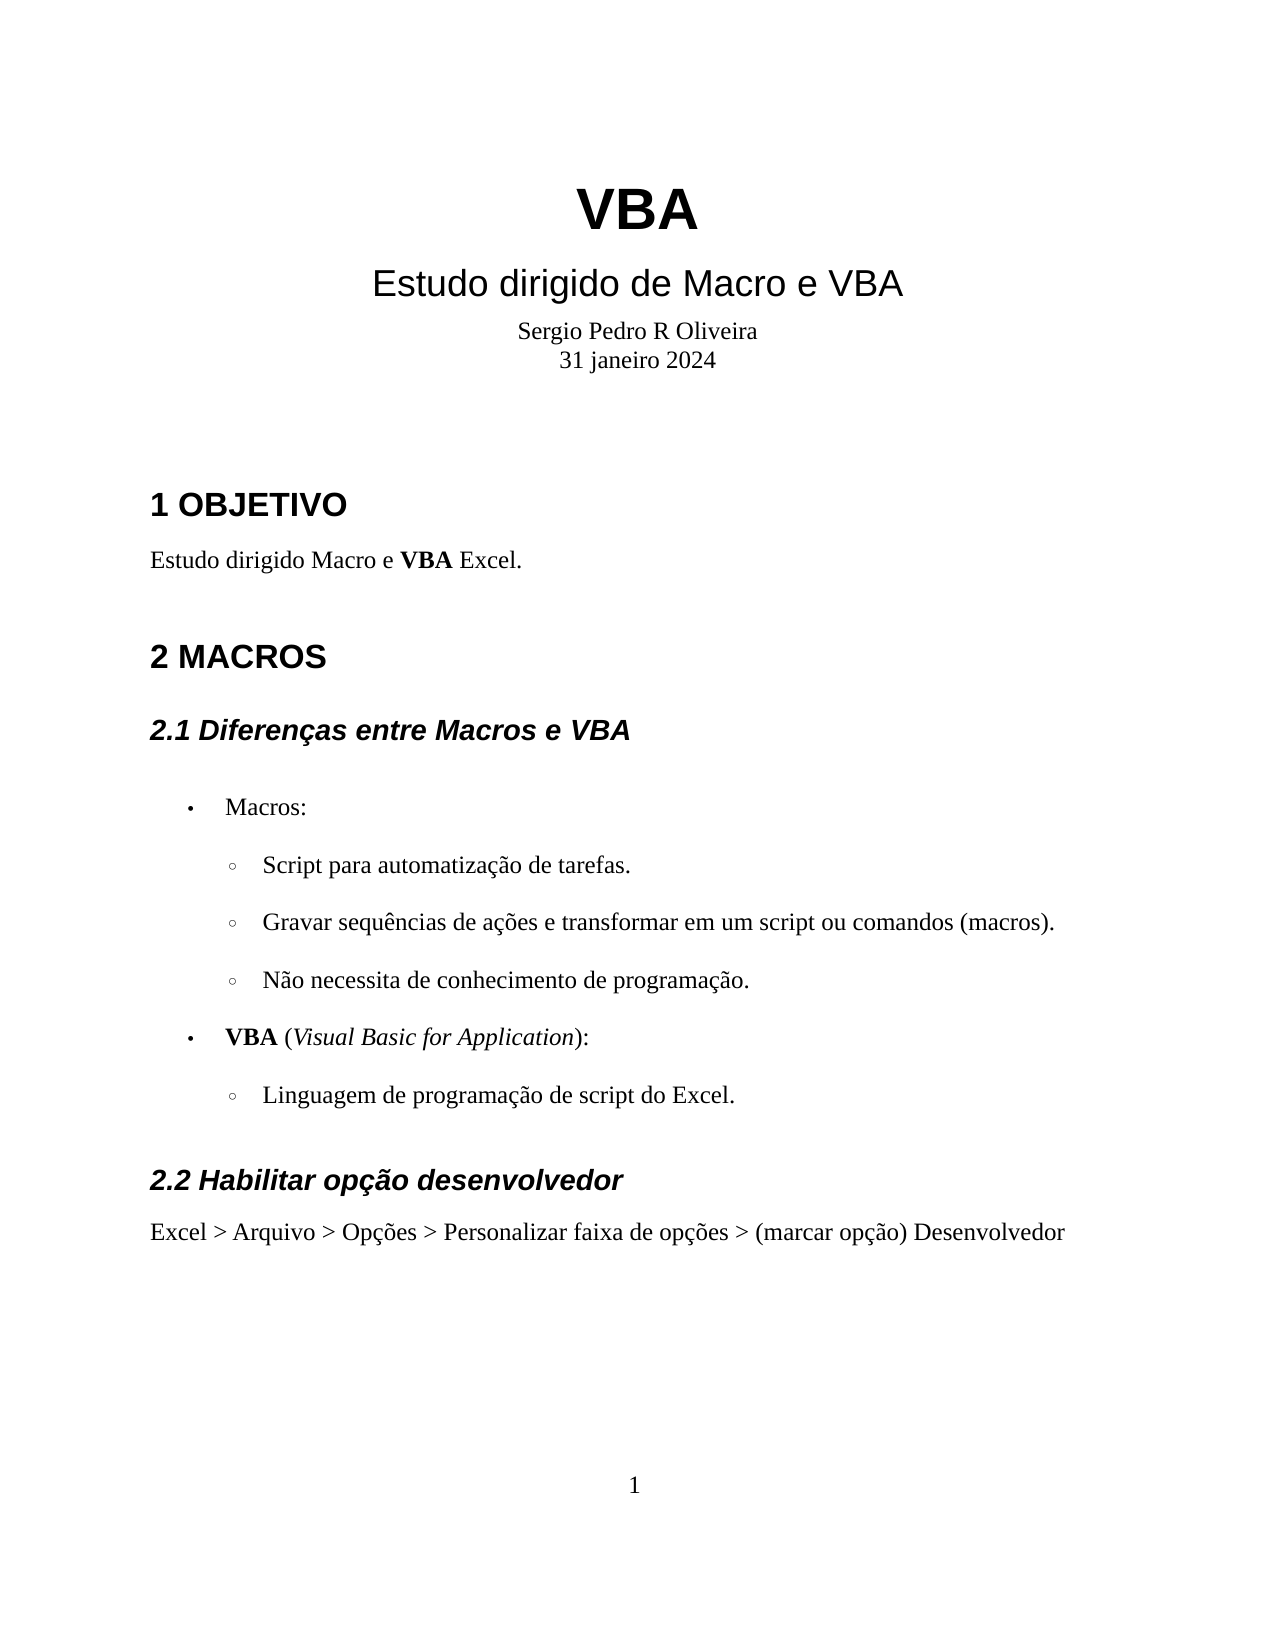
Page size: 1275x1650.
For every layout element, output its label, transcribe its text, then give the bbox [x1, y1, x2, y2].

text 31 janeiro 2024 [150, 345, 1125, 374]
subtitle 1 OBJETIVO [150, 485, 1125, 524]
list Linguagem de programação de script do Excel. [225, 1080, 1125, 1137]
subtitle Estudo dirigido de Macro e VBA [150, 261, 1125, 304]
list Macros: [187, 792, 1125, 850]
list Gravar sequências de ações e transformar em um script ou comandos (macros). [225, 907, 1125, 965]
subtitle 2.2 Habilitar opção desenvolvedor [150, 1162, 1125, 1196]
text Sergio Pedro R Oliveira [150, 316, 1125, 345]
list VBA (Visual Basic for Application): [187, 1022, 1125, 1080]
subtitle 2.1 Diferenças entre Macros e VBA [150, 713, 1125, 780]
list Não necessita de conhecimento de programação. [225, 965, 1125, 1022]
text Excel > Arquivo > Opções > Personalizar faixa de opções > (marcar opção) Desenvolvedor [150, 1217, 1125, 1275]
subtitle 2 MACROS [150, 637, 1125, 675]
list Script para automatização de tarefas. [225, 850, 1125, 907]
title VBA [150, 175, 1125, 242]
text Estudo dirigido Macro e VBA Excel. [150, 545, 1125, 603]
